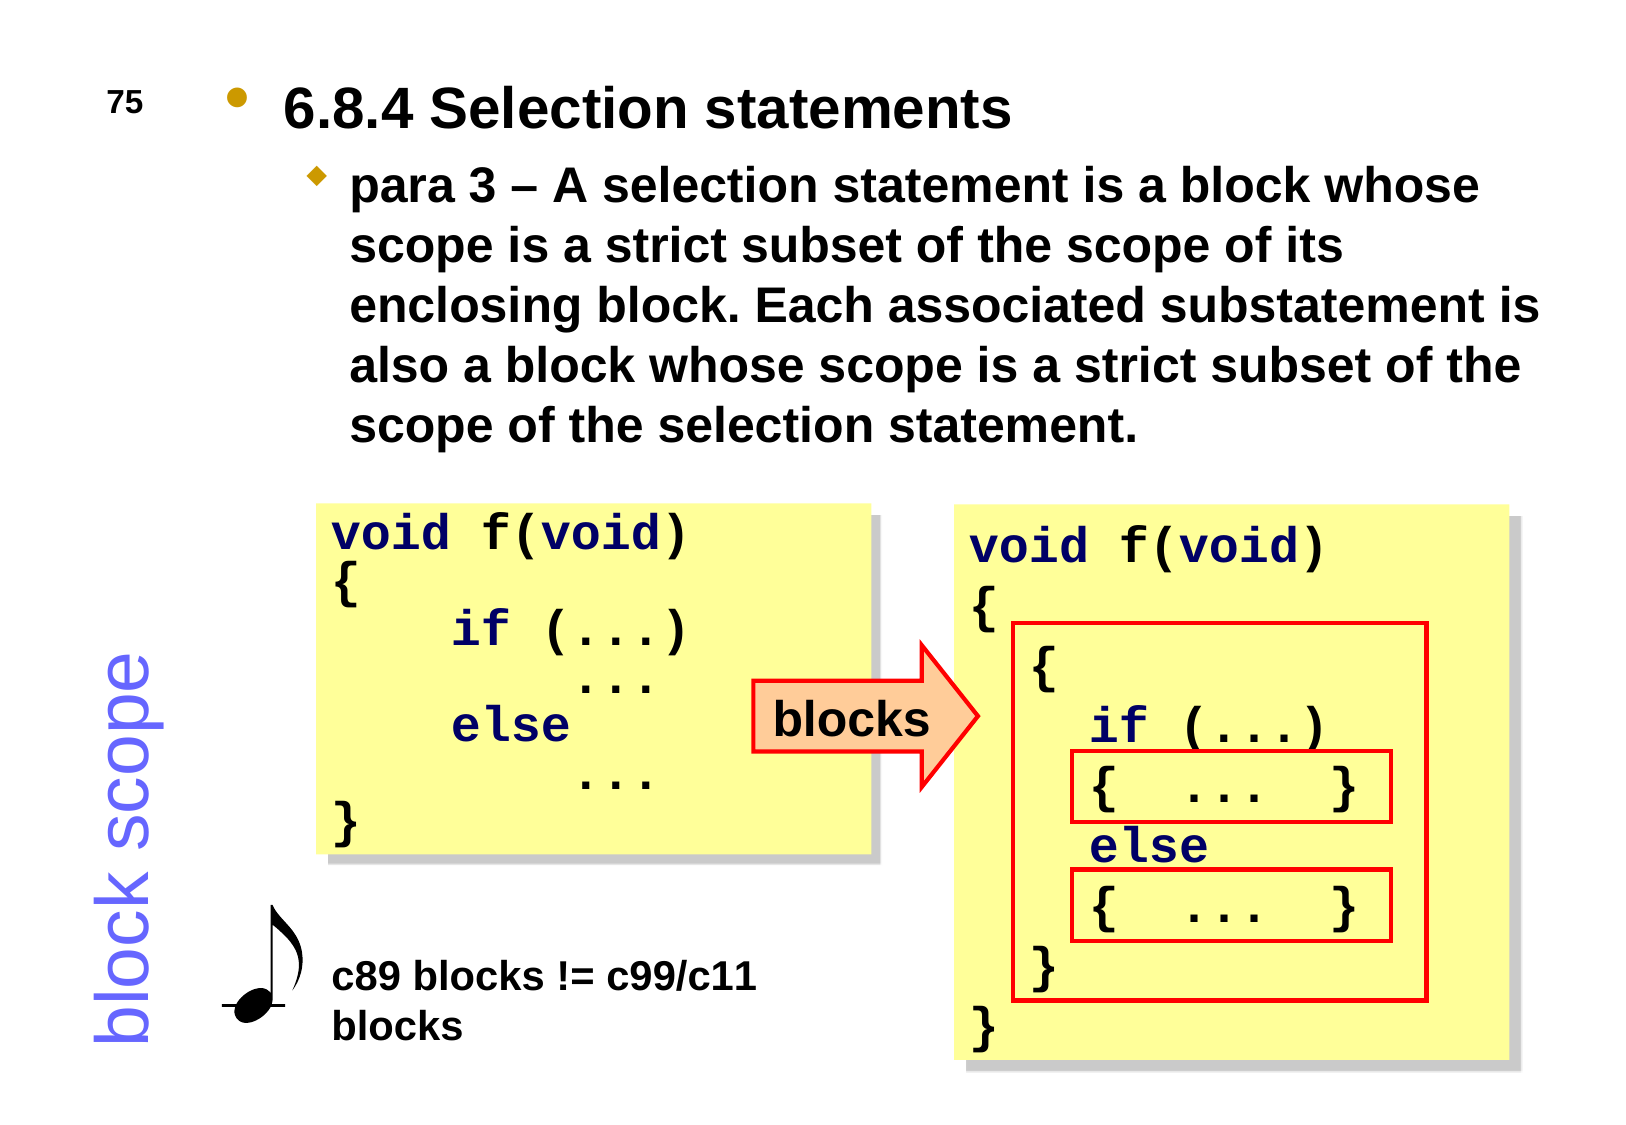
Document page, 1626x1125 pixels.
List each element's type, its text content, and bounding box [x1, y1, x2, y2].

text_box blocks [753, 645, 978, 787]
text_box void f(void) { if (...) ... else ... } [316, 503, 872, 855]
text_box void f(void) { { if (...) { ... } else { ... } } } [954, 504, 1510, 1060]
text_box [221, 904, 303, 1023]
text_box c89 blocks != c99/c11 blocks [316, 940, 916, 1057]
title block scope [50, 187, 188, 1063]
list 6.8.4 Selection statements para 3 – A selection statement is a block whose scope is a strict subset of the scope of its enclosing block. Each associated substatement is also a block whose scope is a strict subset of the scope of the selection statement. [212, 62, 1593, 1063]
